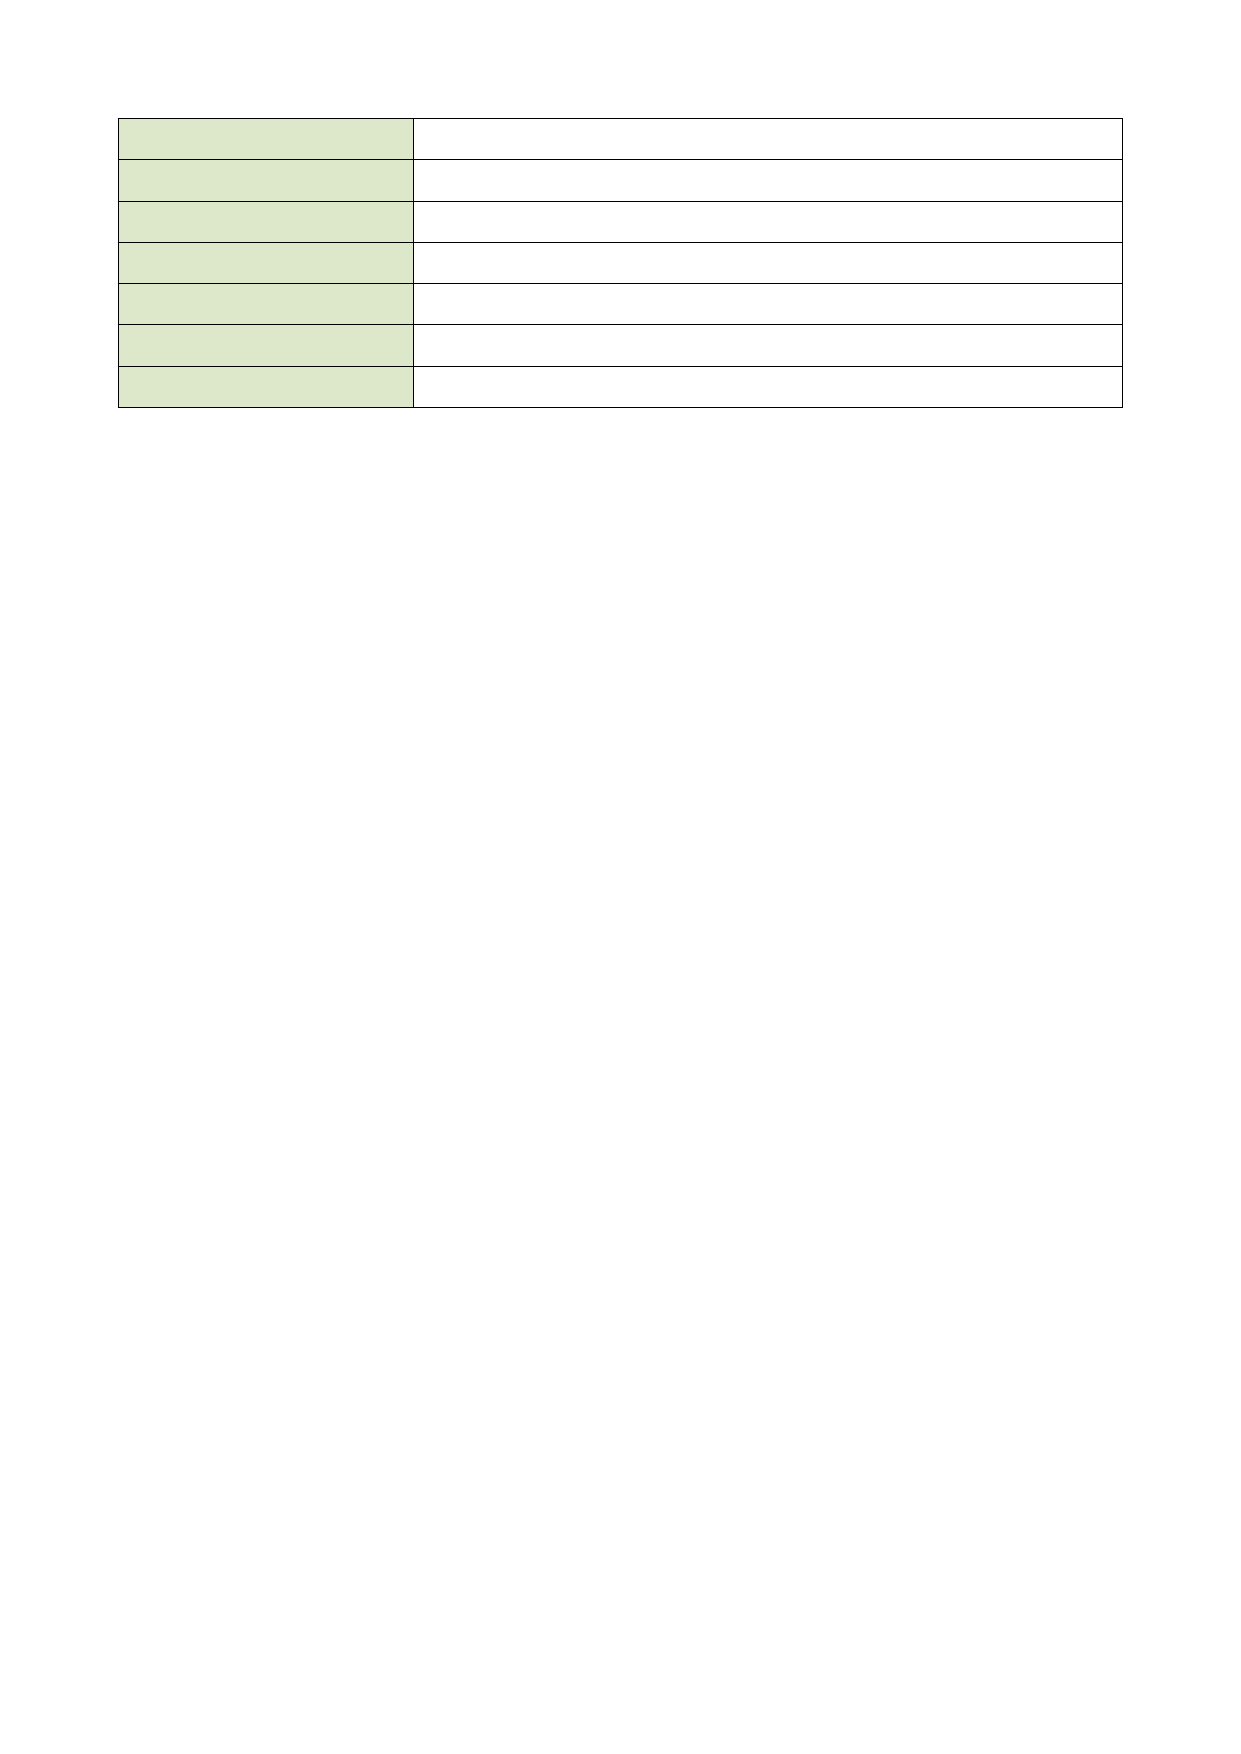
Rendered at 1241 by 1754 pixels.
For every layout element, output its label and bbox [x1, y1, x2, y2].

table_cell [119, 325, 413, 366]
table_cell [414, 325, 1122, 366]
table_cell [414, 243, 1122, 283]
table_cell [414, 367, 1122, 407]
table_cell [119, 119, 413, 159]
table_cell [414, 284, 1122, 324]
table_cell [119, 160, 413, 201]
table_cell [414, 119, 1122, 159]
table_cell [414, 202, 1122, 242]
table_cell [119, 284, 413, 324]
table_cell [414, 160, 1122, 201]
table_cell [119, 367, 413, 407]
table_cell [119, 202, 413, 242]
table_cell [119, 243, 413, 283]
